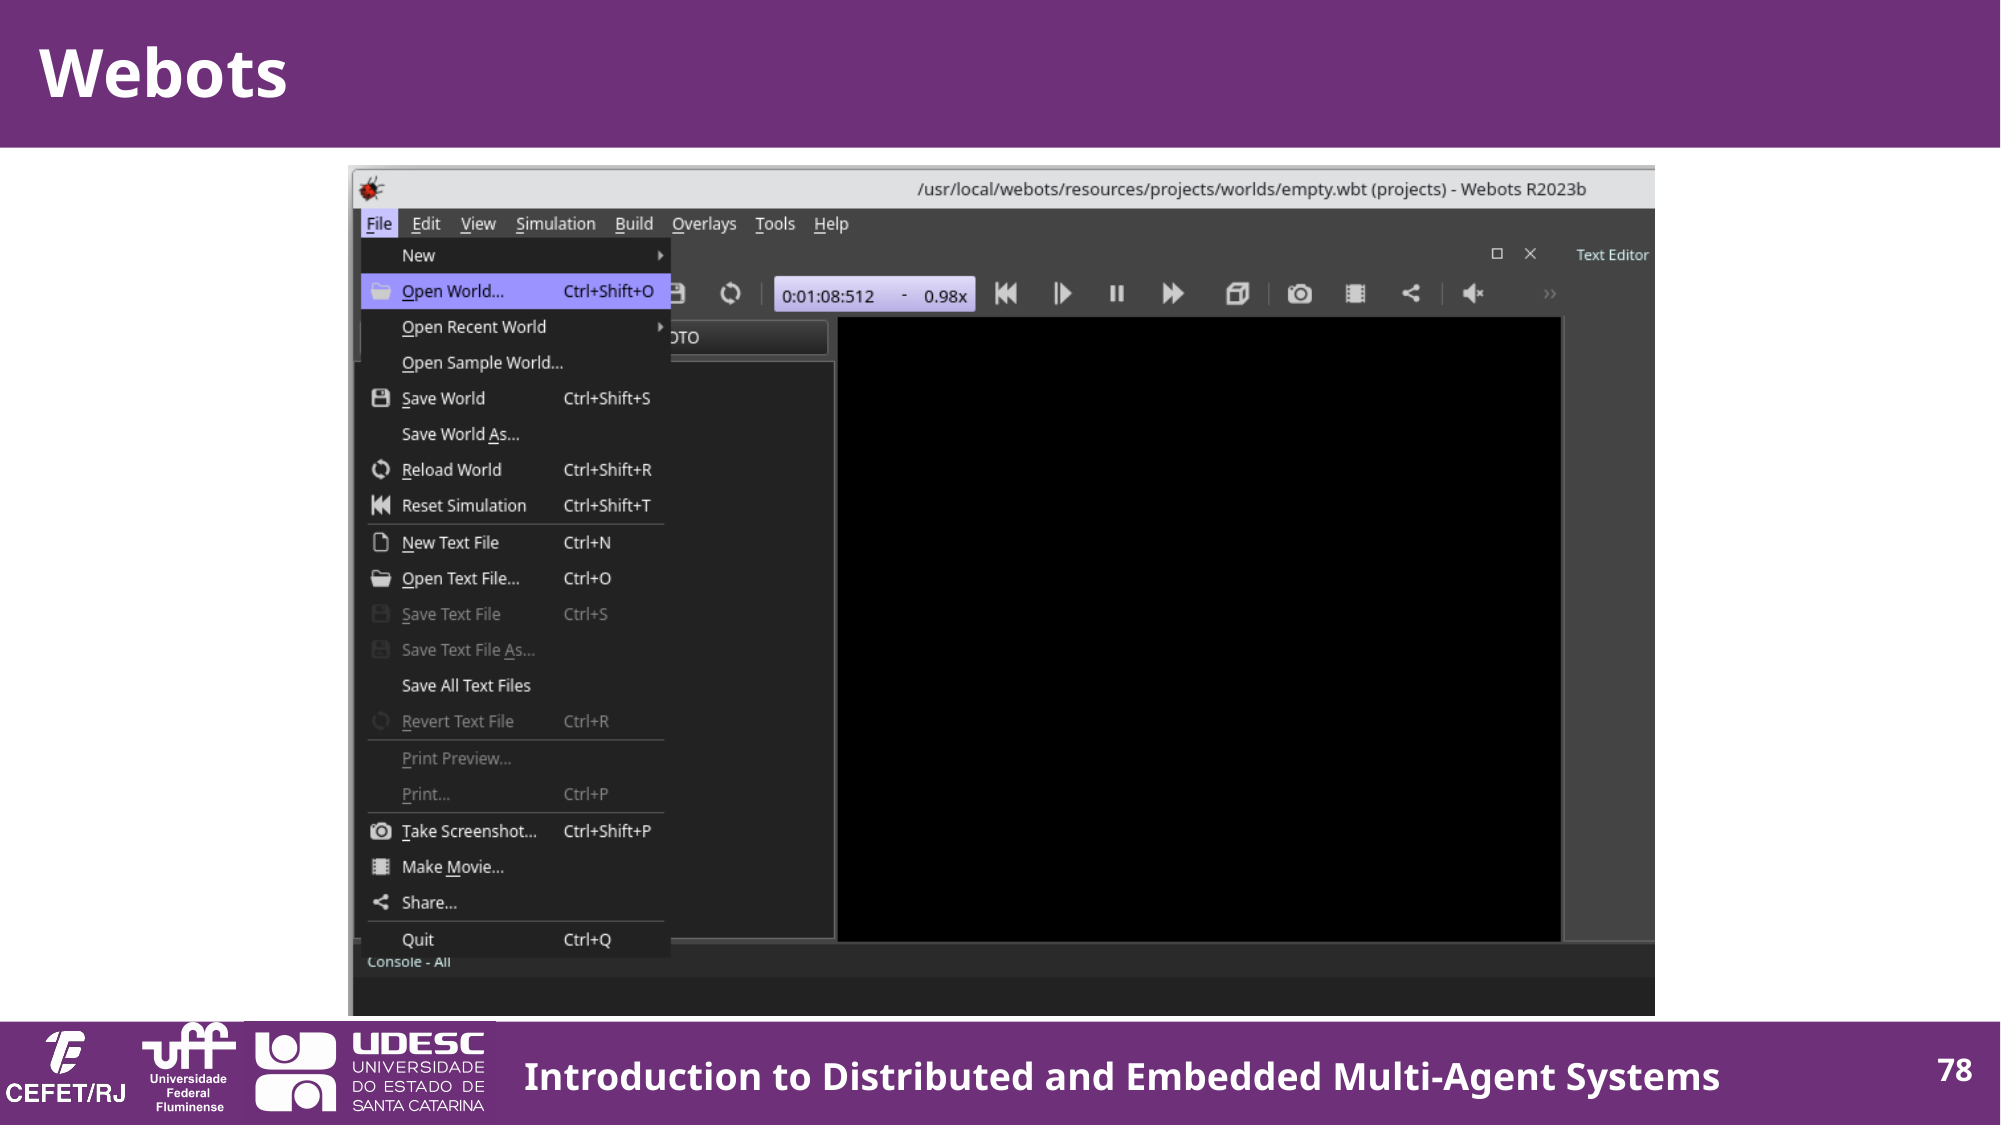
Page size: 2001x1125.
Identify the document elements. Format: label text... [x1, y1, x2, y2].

picture [348, 165, 1655, 1016]
text_box Webots [25, 23, 1998, 116]
picture [141, 1021, 237, 1117]
picture [6, 1009, 125, 1125]
picture [244, 1021, 496, 1123]
